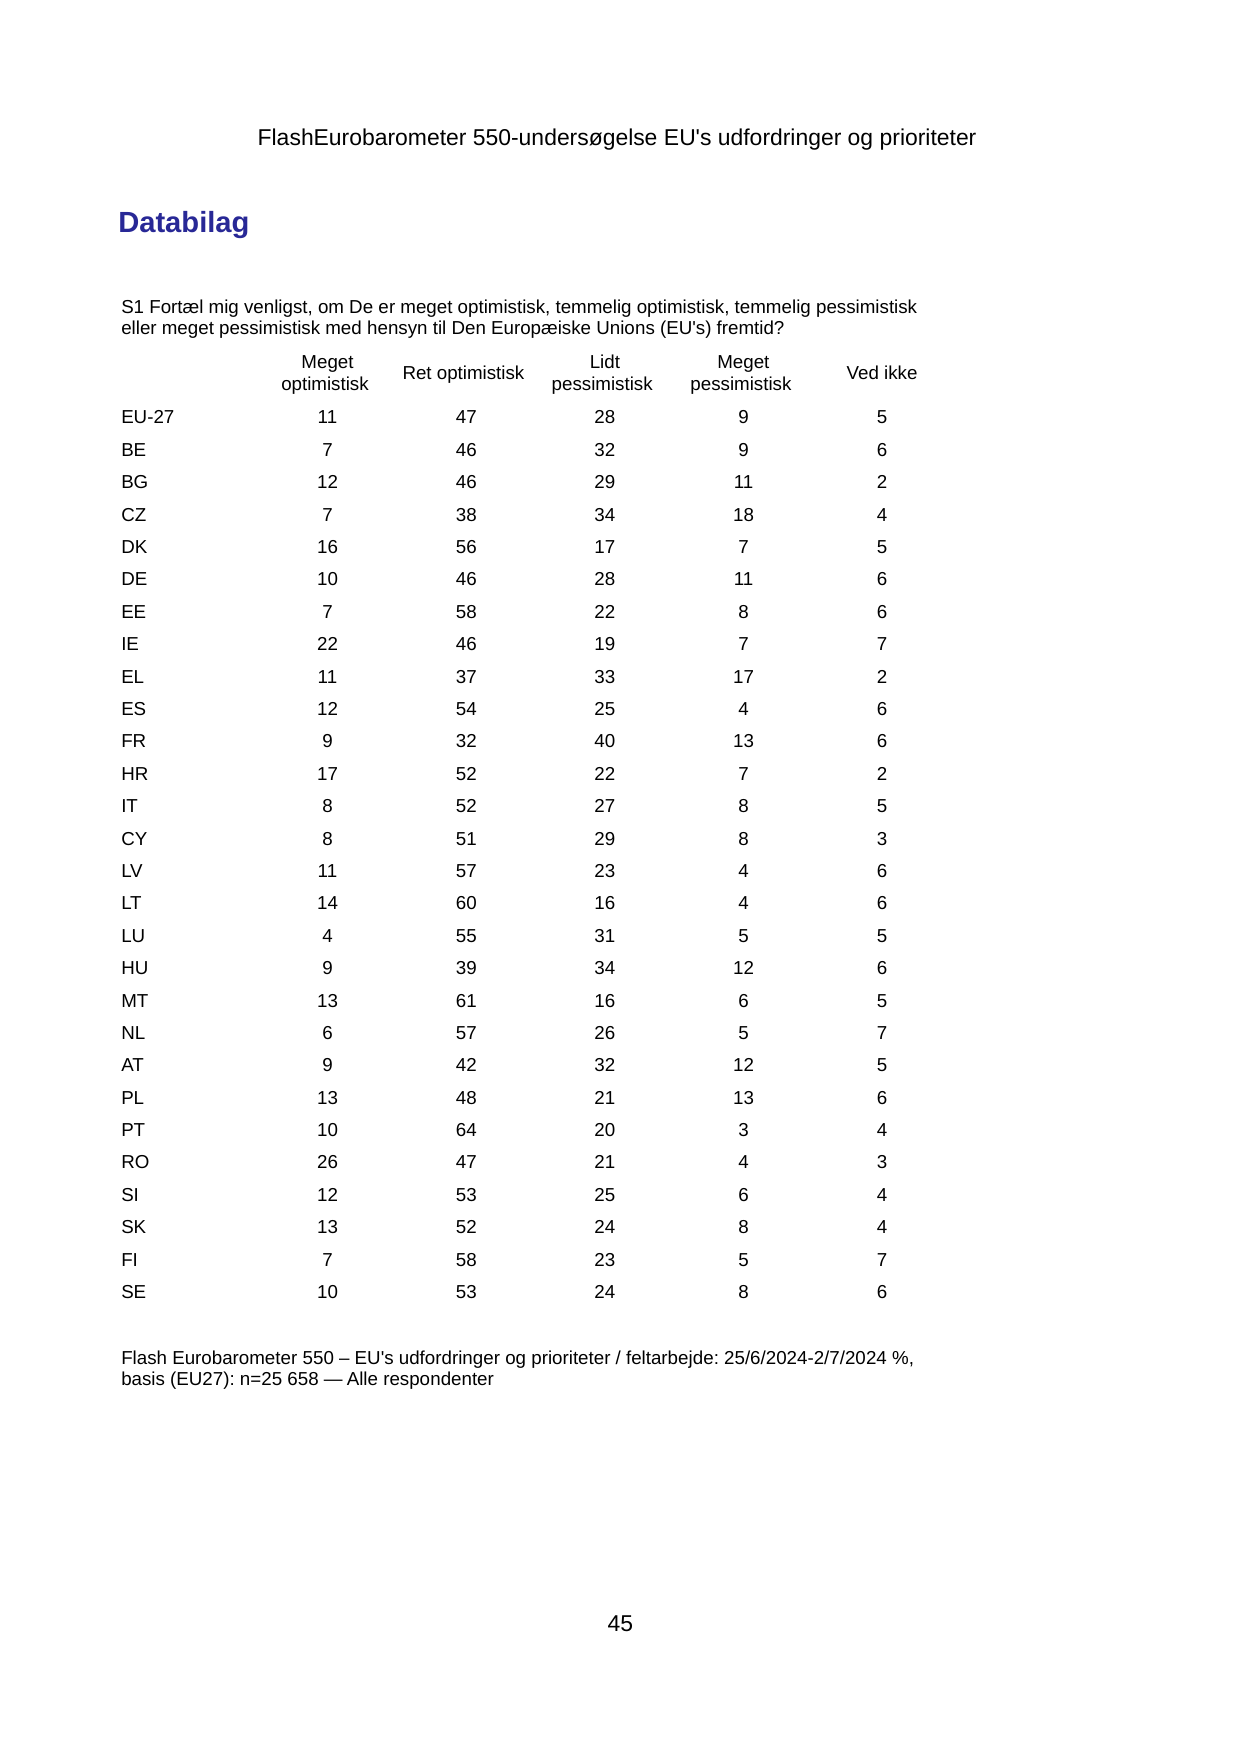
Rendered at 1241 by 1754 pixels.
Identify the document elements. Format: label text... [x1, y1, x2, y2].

table_cell 8 [674, 1276, 812, 1308]
table_cell EE [118, 595, 202, 628]
table_cell [674, 1308, 812, 1340]
table_cell 52 [397, 757, 535, 789]
table_cell 23 [535, 1243, 674, 1276]
table_cell 6 [674, 1178, 812, 1211]
table_cell EL [118, 660, 202, 692]
table_cell 6 [813, 1276, 951, 1308]
table_cell 54 [397, 693, 535, 725]
table_cell 17 [674, 660, 812, 692]
table_header S1 Fortæl mig venligst, om De er meget optimistisk, temmelig optimistisk, temmelig pessimistisk eller meget pessimistisk med hensyn til Den Europæiske Unions (EU's) fremtid? [118, 289, 951, 345]
table_cell [202, 466, 258, 498]
table_cell RO [118, 1146, 202, 1178]
table_cell 5 [813, 984, 951, 1016]
table_cell 6 [813, 563, 951, 595]
table_cell 47 [397, 401, 535, 433]
table_cell [202, 1146, 258, 1178]
table_cell 8 [674, 595, 812, 628]
table_cell 9 [258, 725, 397, 757]
table_cell CY [118, 822, 202, 854]
table_cell 8 [258, 822, 397, 854]
table_cell 20 [535, 1114, 674, 1146]
table_cell 7 [813, 1016, 951, 1049]
table_cell [202, 984, 258, 1016]
table_cell 4 [813, 498, 951, 530]
table_cell 9 [258, 1049, 397, 1081]
table_cell 11 [258, 401, 397, 433]
table_cell 22 [535, 595, 674, 628]
table_cell 6 [258, 1016, 397, 1049]
table_cell 56 [397, 530, 535, 563]
table_cell 6 [813, 887, 951, 919]
table_cell 6 [674, 984, 812, 1016]
table_cell 8 [258, 790, 397, 822]
table_cell 8 [674, 822, 812, 854]
table_cell 52 [397, 1211, 535, 1243]
table_cell 28 [535, 401, 674, 433]
table_cell [202, 628, 258, 660]
table_cell [202, 887, 258, 919]
table_cell SK [118, 1211, 202, 1243]
table_cell 17 [258, 757, 397, 789]
table_cell 31 [535, 919, 674, 952]
table_cell 39 [397, 952, 535, 984]
table_cell 61 [397, 984, 535, 1016]
table_cell 4 [813, 1178, 951, 1211]
table_cell 12 [258, 693, 397, 725]
table_cell 14 [258, 887, 397, 919]
table_cell 23 [535, 854, 674, 887]
table_cell 40 [535, 725, 674, 757]
table_cell 17 [535, 530, 674, 563]
table_cell 9 [674, 433, 812, 466]
table_cell AT [118, 1049, 202, 1081]
table_cell 4 [674, 693, 812, 725]
table_cell FR [118, 725, 202, 757]
table_cell 9 [258, 952, 397, 984]
table_cell [813, 1308, 951, 1340]
table_cell 12 [674, 1049, 812, 1081]
table_cell 34 [535, 952, 674, 984]
table_cell [202, 660, 258, 692]
table_cell 58 [397, 1243, 535, 1276]
table_cell 29 [535, 822, 674, 854]
table_cell SI [118, 1178, 202, 1211]
table_cell LT [118, 887, 202, 919]
table_cell [258, 1308, 397, 1340]
table_cell 42 [397, 1049, 535, 1081]
table_cell 37 [397, 660, 535, 692]
table_cell 22 [535, 757, 674, 789]
table_cell 21 [535, 1146, 674, 1178]
table_cell 21 [535, 1081, 674, 1113]
table_cell Lidt pessimistisk [535, 345, 674, 401]
table_cell 3 [813, 1146, 951, 1178]
table_cell 9 [674, 401, 812, 433]
table_cell 48 [397, 1081, 535, 1113]
table_cell 60 [397, 887, 535, 919]
table_cell 6 [813, 1081, 951, 1113]
table_cell 5 [813, 530, 951, 563]
table_cell [202, 854, 258, 887]
table_cell 7 [258, 433, 397, 466]
table_cell 4 [813, 1211, 951, 1243]
table_cell CZ [118, 498, 202, 530]
table_cell 5 [813, 919, 951, 952]
table_cell LU [118, 919, 202, 952]
table_cell 11 [258, 854, 397, 887]
subtitle Databilag [118, 205, 1122, 238]
table_cell 6 [813, 725, 951, 757]
table_cell 24 [535, 1276, 674, 1308]
table_cell [118, 1308, 202, 1340]
table_cell [397, 1308, 535, 1340]
table_cell NL [118, 1016, 202, 1049]
table_cell 7 [674, 628, 812, 660]
table_cell [202, 725, 258, 757]
table_cell 10 [258, 563, 397, 595]
table_cell 4 [674, 887, 812, 919]
table_cell [202, 790, 258, 822]
table_cell LV [118, 854, 202, 887]
table_cell Ved ikke [813, 345, 951, 401]
table_cell 34 [535, 498, 674, 530]
table_cell 28 [535, 563, 674, 595]
table_cell 51 [397, 822, 535, 854]
table_cell 2 [813, 660, 951, 692]
table_cell 5 [674, 1243, 812, 1276]
table_cell FI [118, 1243, 202, 1276]
table_cell 4 [674, 1146, 812, 1178]
table_cell 26 [258, 1146, 397, 1178]
table_cell [202, 345, 258, 401]
table_cell 6 [813, 693, 951, 725]
table_cell 13 [258, 1211, 397, 1243]
table_cell 46 [397, 466, 535, 498]
table_cell 6 [813, 595, 951, 628]
table_cell HU [118, 952, 202, 984]
table_cell 22 [258, 628, 397, 660]
table_cell 11 [674, 466, 812, 498]
table_cell HR [118, 757, 202, 789]
table_cell [202, 1211, 258, 1243]
table_cell 3 [674, 1114, 812, 1146]
table_cell 10 [258, 1276, 397, 1308]
table_cell 47 [397, 1146, 535, 1178]
table_cell [202, 757, 258, 789]
table_cell IT [118, 790, 202, 822]
table_cell 5 [813, 1049, 951, 1081]
table_cell Meget optimistisk [258, 345, 397, 401]
table_cell 53 [397, 1178, 535, 1211]
table_cell 53 [397, 1276, 535, 1308]
table_cell 26 [535, 1016, 674, 1049]
table_cell [202, 693, 258, 725]
table_cell 18 [674, 498, 812, 530]
table_cell 5 [674, 919, 812, 952]
table_cell 3 [813, 822, 951, 854]
table_cell 10 [258, 1114, 397, 1146]
table_cell 29 [535, 466, 674, 498]
table_cell 16 [258, 530, 397, 563]
table_cell 4 [813, 1114, 951, 1146]
table_cell 27 [535, 790, 674, 822]
table_cell 12 [258, 466, 397, 498]
table_cell 12 [674, 952, 812, 984]
table_cell [202, 595, 258, 628]
table_cell 25 [535, 1178, 674, 1211]
table_cell [202, 952, 258, 984]
table_cell [202, 1081, 258, 1113]
table_cell 24 [535, 1211, 674, 1243]
table_cell [202, 1049, 258, 1081]
table_cell 52 [397, 790, 535, 822]
table_cell 7 [258, 1243, 397, 1276]
table_cell 38 [397, 498, 535, 530]
table_cell [202, 1178, 258, 1211]
table_cell 7 [813, 1243, 951, 1276]
table_cell 13 [258, 984, 397, 1016]
table_cell PL [118, 1081, 202, 1113]
table_cell 11 [258, 660, 397, 692]
table_cell [202, 530, 258, 563]
table_cell 6 [813, 433, 951, 466]
table_cell Ret optimistisk [397, 345, 535, 401]
table_cell 16 [535, 887, 674, 919]
table_cell 7 [674, 530, 812, 563]
table_cell BG [118, 466, 202, 498]
table_cell [202, 563, 258, 595]
table_cell 7 [674, 757, 812, 789]
table_cell 57 [397, 854, 535, 887]
table_cell EU-27 [118, 401, 202, 433]
table_cell [202, 1114, 258, 1146]
table_cell 4 [674, 854, 812, 887]
table_cell MT [118, 984, 202, 1016]
table_cell Meget pessimistisk [674, 345, 812, 401]
table_cell DE [118, 563, 202, 595]
table_cell BE [118, 433, 202, 466]
table_cell 2 [813, 757, 951, 789]
table_cell 16 [535, 984, 674, 1016]
table_cell 4 [258, 919, 397, 952]
table_cell 7 [813, 628, 951, 660]
table_cell DK [118, 530, 202, 563]
table_cell 11 [674, 563, 812, 595]
table_cell 25 [535, 693, 674, 725]
table_cell 32 [535, 1049, 674, 1081]
table_cell ES [118, 693, 202, 725]
table_cell 2 [813, 466, 951, 498]
table_cell 5 [813, 790, 951, 822]
table_cell IE [118, 628, 202, 660]
table_cell 13 [674, 1081, 812, 1113]
table_cell [202, 498, 258, 530]
table_cell 8 [674, 790, 812, 822]
table_cell [202, 401, 258, 433]
table_cell 6 [813, 854, 951, 887]
table_cell [202, 1016, 258, 1049]
table_cell 46 [397, 433, 535, 466]
table_cell 19 [535, 628, 674, 660]
table_cell 7 [258, 595, 397, 628]
table_cell 8 [674, 1211, 812, 1243]
table_cell 58 [397, 595, 535, 628]
table_cell [202, 1308, 258, 1340]
table_cell 57 [397, 1016, 535, 1049]
table_cell 64 [397, 1114, 535, 1146]
table_cell SE [118, 1276, 202, 1308]
table_cell 13 [258, 1081, 397, 1113]
table_cell 12 [258, 1178, 397, 1211]
table_cell Flash Eurobarometer 550 – EU's udfordringer og prioriteter / feltarbejde: 25/6/2024-2/7/2024 %, basis (EU27): n=25 658 — Alle respondenter [118, 1340, 951, 1396]
table_cell [202, 433, 258, 466]
table_cell [118, 345, 202, 401]
table_cell [202, 1243, 258, 1276]
table_cell 5 [674, 1016, 812, 1049]
table_cell [202, 1276, 258, 1308]
table_cell 13 [674, 725, 812, 757]
table_cell PT [118, 1114, 202, 1146]
table_cell 32 [397, 725, 535, 757]
table_cell 46 [397, 628, 535, 660]
table_cell 32 [535, 433, 674, 466]
table_cell 46 [397, 563, 535, 595]
table_cell 5 [813, 401, 951, 433]
table_cell [202, 919, 258, 952]
table_cell 55 [397, 919, 535, 952]
table_cell [202, 822, 258, 854]
table_cell 7 [258, 498, 397, 530]
table_cell 33 [535, 660, 674, 692]
table_cell [535, 1308, 674, 1340]
table_cell 6 [813, 952, 951, 984]
